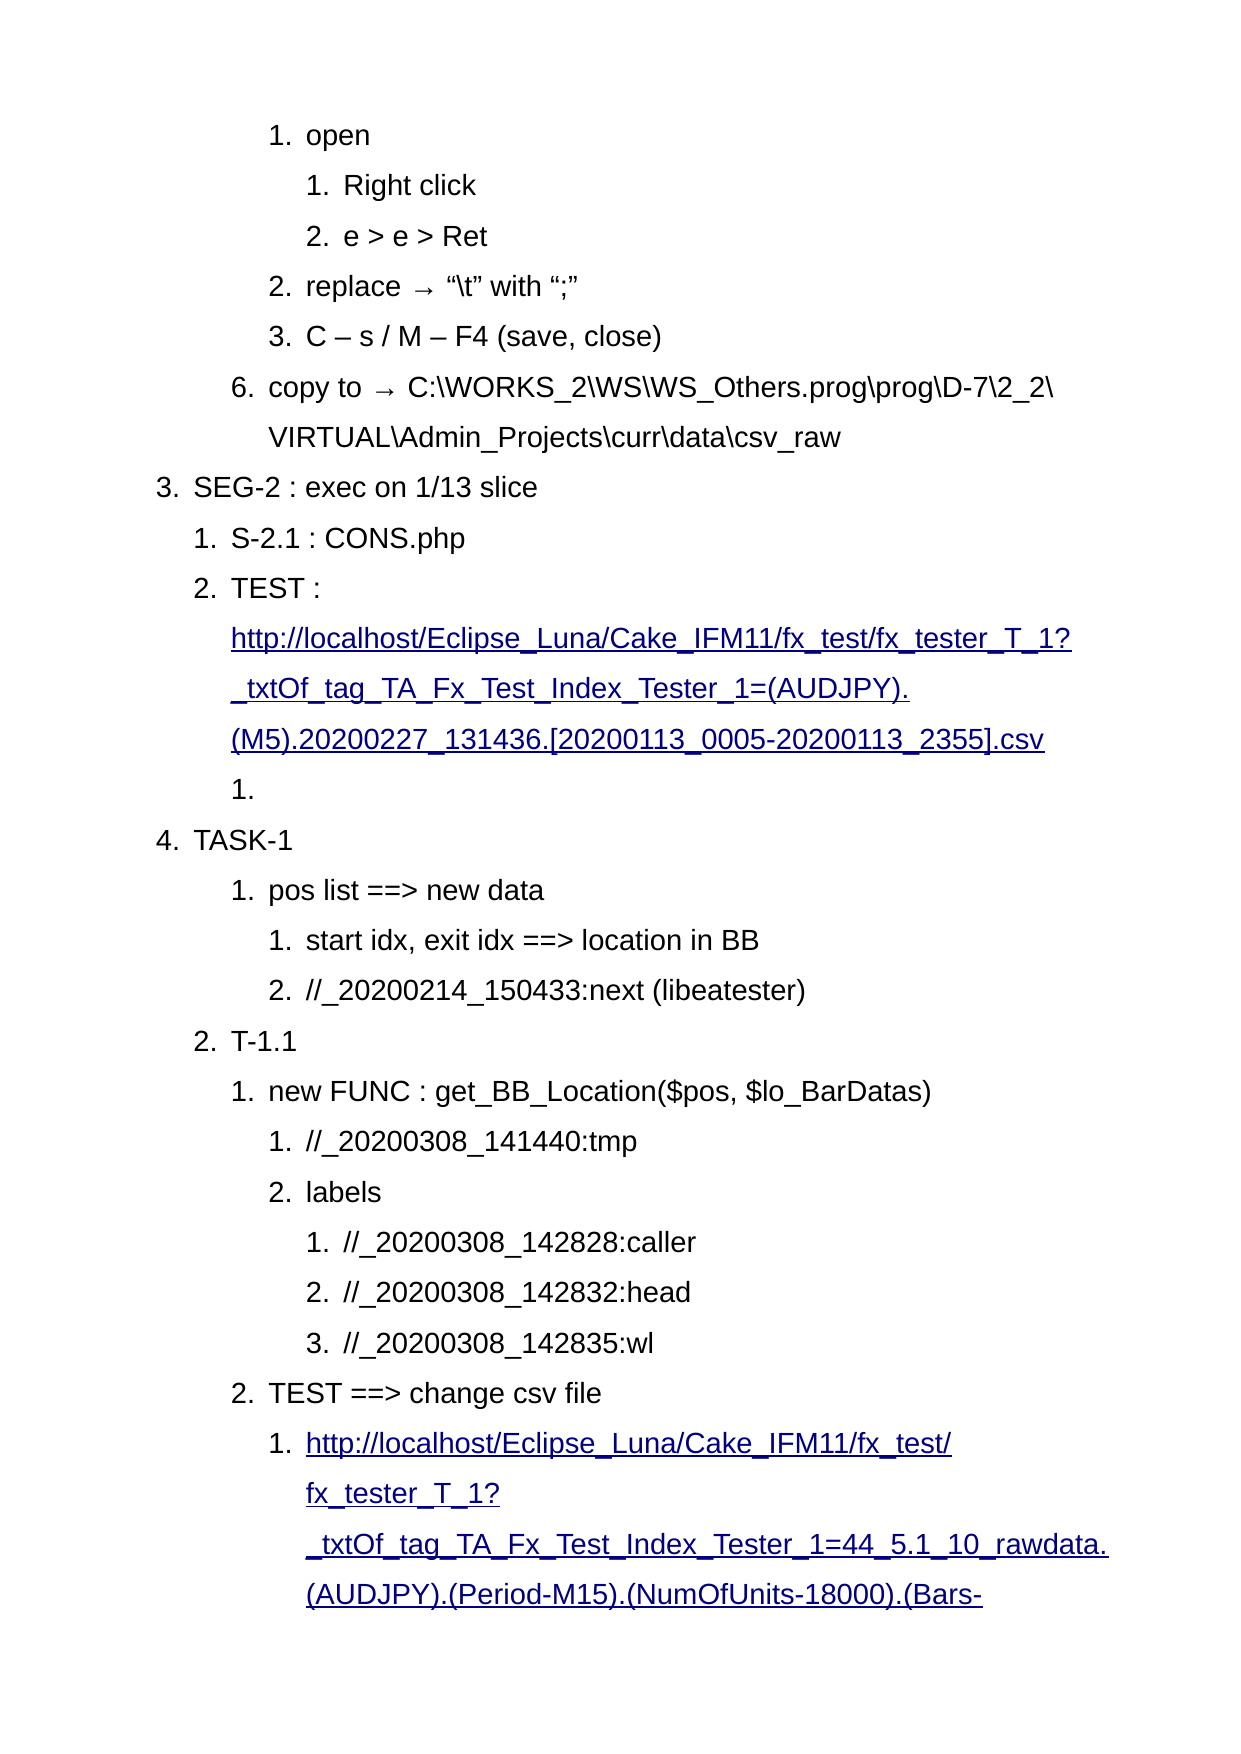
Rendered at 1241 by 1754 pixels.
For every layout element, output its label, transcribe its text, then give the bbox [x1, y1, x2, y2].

list labels [268, 1175, 1122, 1208]
list //_20200308_142832:head [306, 1275, 1122, 1309]
list new FUNC : get_BB_Location($pos, $lo_BarDatas) [231, 1074, 1122, 1108]
list SEG-2 : exec on 1/13 slice [156, 470, 1122, 504]
list //_20200308_142828:caller [306, 1225, 1122, 1258]
list copy to → C:\WORKS_2\WS\WS_Others.prog\prog\D-7\2_2\VIRTUAL\Admin_Projects\curr\data\csv_raw [231, 370, 1122, 453]
list //_20200308_142835:wl [306, 1326, 1122, 1359]
list open [268, 118, 1122, 152]
list T-1.1 [193, 1024, 1122, 1057]
list S-2.1 : CONS.php [193, 521, 1122, 554]
list //_20200214_150433:next (libeatester) [268, 973, 1122, 1007]
list TASK-1 [156, 822, 1122, 856]
list pos list ==> new data [231, 873, 1122, 906]
list replace → “\t” with “;” [268, 269, 1122, 303]
list //_20200308_141440:tmp [268, 1124, 1122, 1158]
list TEST : http://localhost/Eclipse_Luna/Cake_IFM11/fx_test/fx_tester_T_1?_txtOf_tag_TA_Fx_Test_Index_Tester_1=(AUDJPY).(M5).20200227_131436.[20200113_0005-20200113_2355].csv [193, 571, 1122, 755]
list e > e > Ret [306, 219, 1122, 252]
list Right click [306, 168, 1122, 202]
list start idx, exit idx ==> location in BB [268, 923, 1122, 957]
list http://localhost/Eclipse_Luna/Cake_IFM11/fx_test/fx_tester_T_1?_txtOf_tag_TA_Fx_Test_Index_Tester_1=44_5.1_10_rawdata.(AUDJPY).(Period-M15).(NumOfUnits-18000).(Bars- [268, 1426, 1122, 1611]
list C – s / M – F4 (save, close) [268, 319, 1122, 353]
list TEST ==> change csv file [231, 1376, 1122, 1409]
